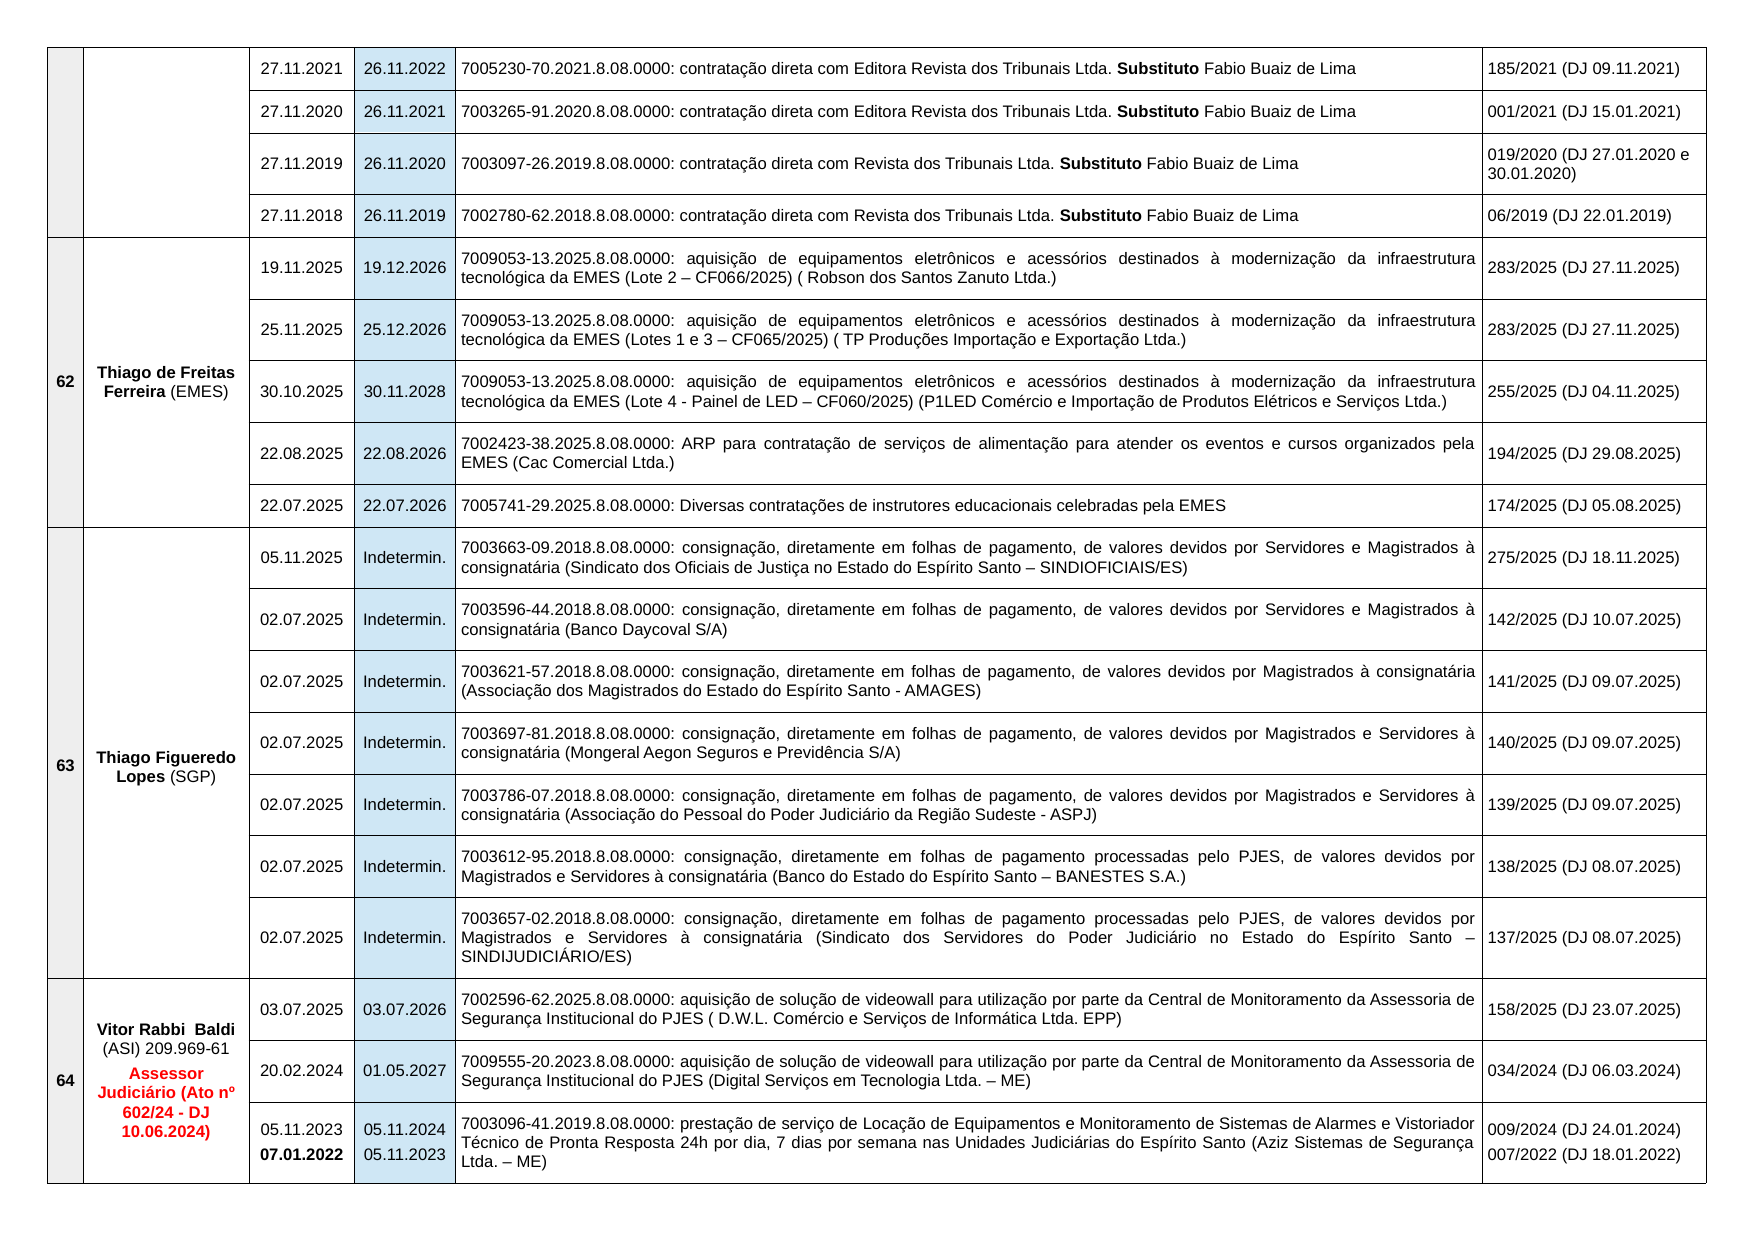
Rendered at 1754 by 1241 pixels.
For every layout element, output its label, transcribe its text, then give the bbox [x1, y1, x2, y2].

table_cell 26.11.2019 [355, 195, 455, 237]
table_cell Thiago Figueredo Lopes (SGP) [84, 528, 249, 978]
table_cell 06/2019 (DJ 22.01.2019) [1483, 195, 1706, 237]
table_cell 64 [48, 979, 83, 1183]
table_cell 034/2024 (DJ 06.03.2024) [1483, 1041, 1706, 1102]
table_cell 7003786-07.2018.8.08.0000: consignação, diretamente em folhas de pagamento, de valores devidos por Magistrados e Servidores à consignatária (Associação do Pessoal do Poder Judiciário da Região Sudeste - ASPJ) [456, 775, 1482, 835]
table_cell 02.07.2025 [250, 589, 354, 650]
table_cell Indetermin. [355, 651, 455, 712]
table_cell 03.07.2026 [355, 979, 455, 1040]
table_cell 7003663-09.2018.8.08.0000: consignação, diretamente em folhas de pagamento, de valores devidos por Servidores e Magistrados à consignatária (Sindicato dos Oficiais de Justiça no Estado do Espírito Santo – SINDIOFICIAIS/ES) [456, 528, 1482, 588]
table_cell 7009053-13.2025.8.08.0000: aquisição de equipamentos eletrônicos e acessórios destinados à modernização da infraestrutura tecnológica da EMES (Lotes 1 e 3 – CF065/2025) ( TP Produções Importação e Exportação Ltda.) [456, 300, 1482, 360]
table_cell 62 [48, 238, 83, 527]
table_cell 25.12.2026 [355, 300, 455, 360]
table_cell 01.05.2027 [355, 1041, 455, 1102]
table_cell 137/2025 (DJ 08.07.2025) [1483, 898, 1706, 978]
table_cell Indetermin. [355, 898, 455, 978]
table_cell 05.11.2023 07.01.2022 [250, 1103, 354, 1183]
table_cell 7003097-26.2019.8.08.0000: contratação direta com Revista dos Tribunais Ltda. Substituto Fabio Buaiz de Lima [456, 134, 1482, 194]
table_cell Indetermin. [355, 528, 455, 588]
table_cell 140/2025 (DJ 09.07.2025) [1483, 713, 1706, 774]
table_cell 02.07.2025 [250, 651, 354, 712]
table_cell 7003657-02.2018.8.08.0000: consignação, diretamente em folhas de pagamento processadas pelo PJES, de valores devidos por Magistrados e Servidores à consignatária (Sindicato dos Servidores do Poder Judiciário no Estado do Espírito Santo – SINDIJUDICIÁRIO/ES) [456, 898, 1482, 978]
table_cell 255/2025 (DJ 04.11.2025) [1483, 361, 1706, 422]
table_cell 27.11.2018 [250, 195, 354, 237]
table_cell 19.11.2025 [250, 238, 354, 299]
table_cell 30.11.2028 [355, 361, 455, 422]
table_cell 22.07.2025 [250, 485, 354, 527]
table_cell 142/2025 (DJ 10.07.2025) [1483, 589, 1706, 650]
table_cell 26.11.2021 [355, 91, 455, 132]
table_cell 7003096-41.2019.8.08.0000: prestação de serviço de Locação de Equipamentos e Monitoramento de Sistemas de Alarmes e Vistoriador Técnico de Pronta Resposta 24h por dia, 7 dias por semana nas Unidades Judiciárias do Espírito Santo (Aziz Sistemas de Segurança Ltda. – ME) [456, 1103, 1482, 1183]
table_cell 7005741-29.2025.8.08.0000: Diversas contratações de instrutores educacionais celebradas pela EMES [456, 485, 1482, 527]
table_cell 7002596-62.2025.8.08.0000: aquisição de solução de videowall para utilização por parte da Central de Monitoramento da Assessoria de Segurança Institucional do PJES ( D.W.L. Comércio e Serviços de Informática Ltda. EPP) [456, 979, 1482, 1040]
table_cell 174/2025 (DJ 05.08.2025) [1483, 485, 1706, 527]
table_cell 139/2025 (DJ 09.07.2025) [1483, 775, 1706, 835]
table_cell 7009053-13.2025.8.08.0000: aquisição de equipamentos eletrônicos e acessórios destinados à modernização da infraestrutura tecnológica da EMES (Lote 4 - Painel de LED – CF060/2025) (P1LED Comércio e Importação de Produtos Elétricos e Serviços Ltda.) [456, 361, 1482, 422]
table_cell [48, 48, 83, 237]
table_cell 05.11.2024 05.11.2023 [355, 1103, 455, 1183]
table_cell 194/2025 (DJ 29.08.2025) [1483, 423, 1706, 484]
table_cell 27.11.2021 [250, 48, 354, 90]
table_cell Indetermin. [355, 713, 455, 774]
table_cell 7003621-57.2018.8.08.0000: consignação, diretamente em folhas de pagamento, de valores devidos por Magistrados à consignatária (Associação dos Magistrados do Estado do Espírito Santo - AMAGES) [456, 651, 1482, 712]
table_cell 22.07.2026 [355, 485, 455, 527]
table_cell 019/2020 (DJ 27.01.2020 e 30.01.2020) [1483, 134, 1706, 194]
table_cell 7009053-13.2025.8.08.0000: aquisição de equipamentos eletrônicos e acessórios destinados à modernização da infraestrutura tecnológica da EMES (Lote 2 – CF066/2025) ( Robson dos Santos Zanuto Ltda.) [456, 238, 1482, 299]
table_cell 05.11.2025 [250, 528, 354, 588]
table_cell [84, 48, 249, 237]
table_cell 02.07.2025 [250, 836, 354, 897]
table_cell 7002423-38.2025.8.08.0000: ARP para contratação de serviços de alimentação para atender os eventos e cursos organizados pela EMES (Cac Comercial Ltda.) [456, 423, 1482, 484]
table_cell 19.12.2026 [355, 238, 455, 299]
table_cell 001/2021 (DJ 15.01.2021) [1483, 91, 1706, 132]
table_cell 02.07.2025 [250, 713, 354, 774]
table_cell Indetermin. [355, 589, 455, 650]
table_cell 138/2025 (DJ 08.07.2025) [1483, 836, 1706, 897]
table_cell 7005230-70.2021.8.08.0000: contratação direta com Editora Revista dos Tribunais Ltda. Substituto Fabio Buaiz de Lima [456, 48, 1482, 90]
table_cell 283/2025 (DJ 27.11.2025) [1483, 238, 1706, 299]
table_cell 283/2025 (DJ 27.11.2025) [1483, 300, 1706, 360]
table_cell 22.08.2025 [250, 423, 354, 484]
table_cell 20.02.2024 [250, 1041, 354, 1102]
table_cell 30.10.2025 [250, 361, 354, 422]
table_cell 009/2024 (DJ 24.01.2024) 007/2022 (DJ 18.01.2022) [1483, 1103, 1706, 1183]
table_cell 27.11.2020 [250, 91, 354, 132]
table_cell 26.11.2022 [355, 48, 455, 90]
table_cell 7003697-81.2018.8.08.0000: consignação, diretamente em folhas de pagamento, de valores devidos por Magistrados e Servidores à consignatária (Mongeral Aegon Seguros e Previdência S/A) [456, 713, 1482, 774]
table_cell 158/2025 (DJ 23.07.2025) [1483, 979, 1706, 1040]
table_cell Vitor Rabbi Baldi (ASI) 209.969-61 Assessor Judiciário (Ato nº 602/24 - DJ 10.06.2024) [84, 979, 249, 1183]
table_cell 7003612-95.2018.8.08.0000: consignação, diretamente em folhas de pagamento processadas pelo PJES, de valores devidos por Magistrados e Servidores à consignatária (Banco do Estado do Espírito Santo – BANESTES S.A.) [456, 836, 1482, 897]
table_cell 7003596-44.2018.8.08.0000: consignação, diretamente em folhas de pagamento, de valores devidos por Servidores e Magistrados à consignatária (Banco Daycoval S/A) [456, 589, 1482, 650]
table_cell Thiago de Freitas Ferreira (EMES) [84, 238, 249, 527]
table_cell 25.11.2025 [250, 300, 354, 360]
table_cell 63 [48, 528, 83, 978]
table_cell Indetermin. [355, 836, 455, 897]
table_cell 27.11.2019 [250, 134, 354, 194]
table_cell 03.07.2025 [250, 979, 354, 1040]
table_cell 26.11.2020 [355, 134, 455, 194]
table_cell 275/2025 (DJ 18.11.2025) [1483, 528, 1706, 588]
table_cell 02.07.2025 [250, 775, 354, 835]
table_cell 22.08.2026 [355, 423, 455, 484]
table_cell 7002780-62.2018.8.08.0000: contratação direta com Revista dos Tribunais Ltda. Substituto Fabio Buaiz de Lima [456, 195, 1482, 237]
table_cell 185/2021 (DJ 09.11.2021) [1483, 48, 1706, 90]
table_cell 7009555-20.2023.8.08.0000: aquisição de solução de videowall para utilização por parte da Central de Monitoramento da Assessoria de Segurança Institucional do PJES (Digital Serviços em Tecnologia Ltda. – ME) [456, 1041, 1482, 1102]
table_cell 7003265-91.2020.8.08.0000: contratação direta com Editora Revista dos Tribunais Ltda. Substituto Fabio Buaiz de Lima [456, 91, 1482, 132]
table_cell 02.07.2025 [250, 898, 354, 978]
table_cell 141/2025 (DJ 09.07.2025) [1483, 651, 1706, 712]
table_cell Indetermin. [355, 775, 455, 835]
